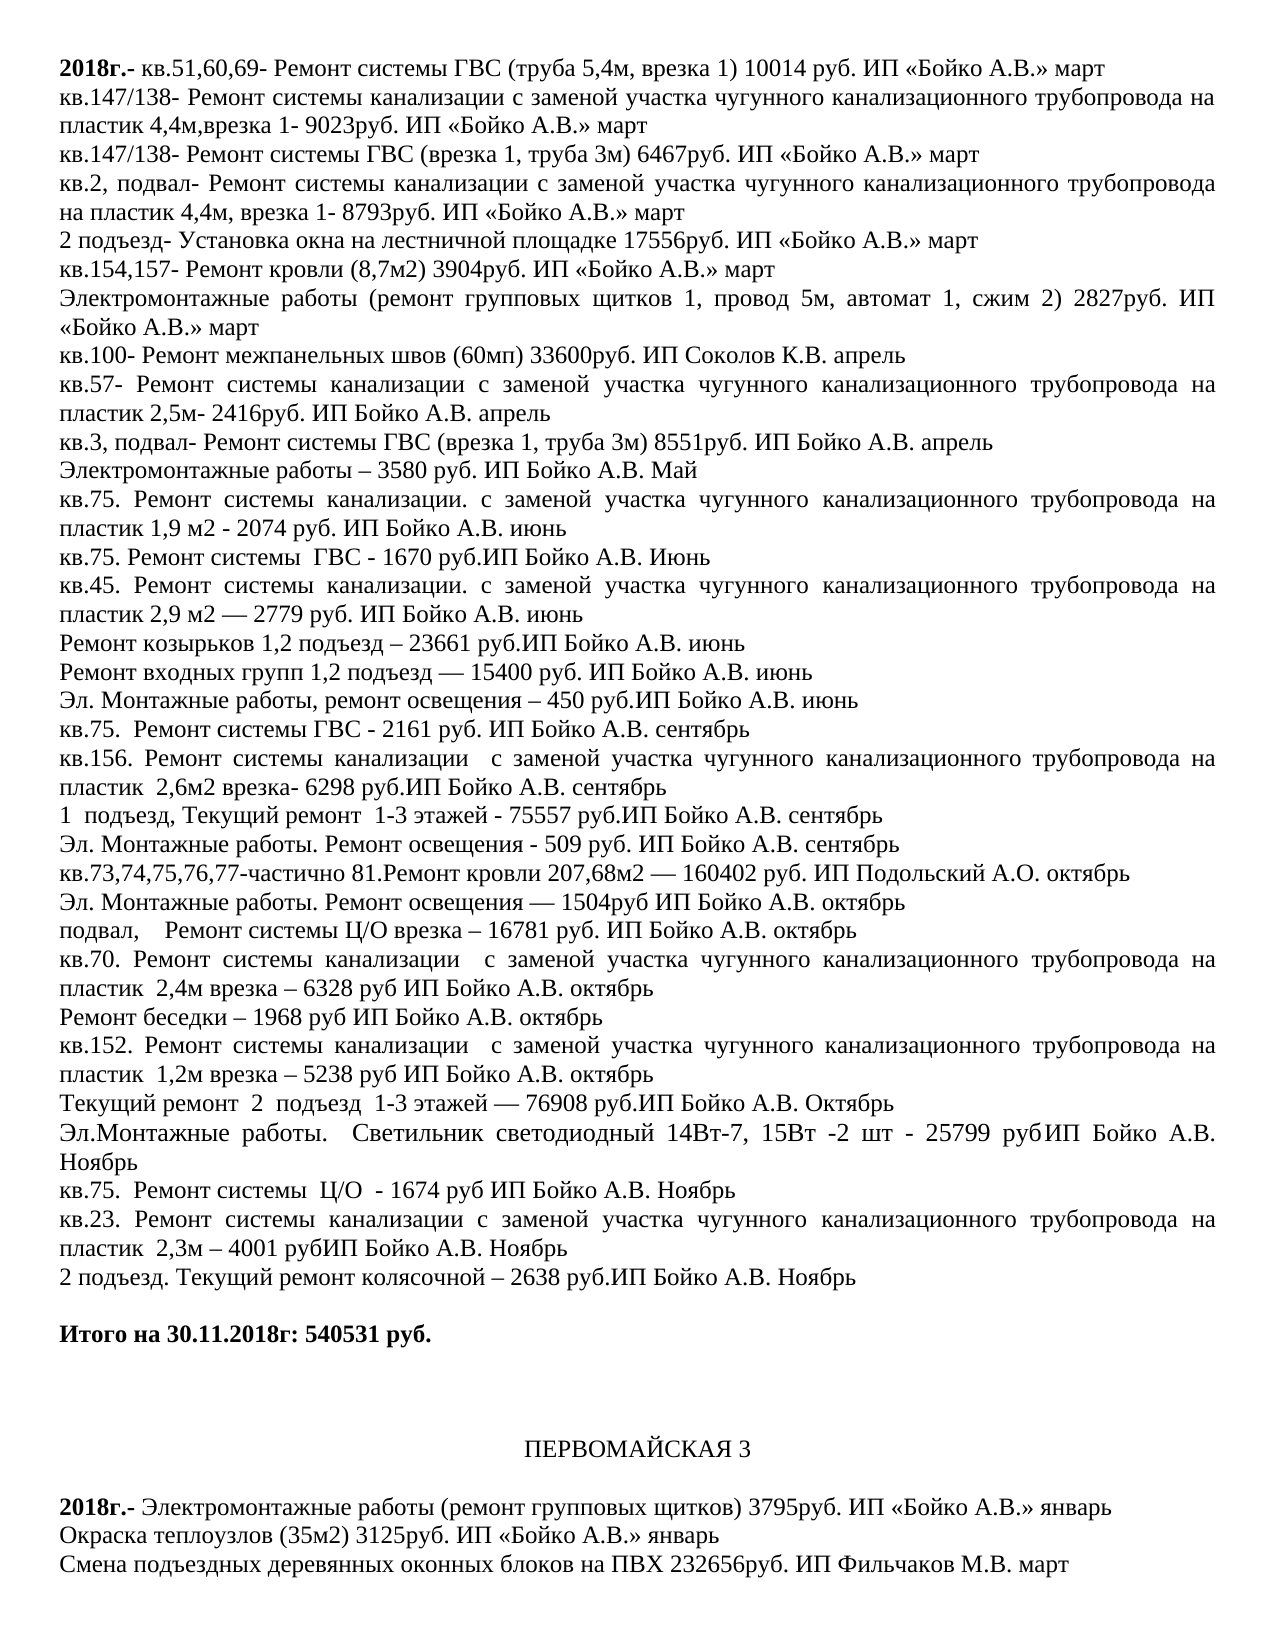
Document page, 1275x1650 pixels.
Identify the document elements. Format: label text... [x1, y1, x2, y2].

text Итого на 30.11.2018г: 540531 руб. [59, 1319, 1216, 1348]
text кв.3, подвал- Ремонт системы ГВС (врезка 1, труба 3м) 8551руб. ИП Бойко А.В. апрель [59, 427, 1216, 456]
text Текущий ремонт 2 подъезд 1-3 этажей — 76908 руб.ИП Бойко А.В. Октябрь [59, 1088, 1216, 1117]
text кв.100- Ремонт межпанельных швов (60мп) 33600руб. ИП Соколов К.В. апрель [59, 341, 1216, 369]
text Эл. Монтажные работы, ремонт освещения – 450 руб.ИП Бойко А.В. июнь [59, 686, 1216, 714]
text 2 подъезд- Установка окна на лестничной площадке 17556руб. ИП «Бойко А.В.» март [59, 226, 1216, 254]
text подвал, Ремонт системы Ц/О врезка – 16781 руб. ИП Бойко А.В. октябрь [59, 916, 1216, 944]
text кв.75. Ремонт системы ГВС - 2161 руб. ИП Бойко А.В. сентябрь [59, 714, 1216, 743]
text кв.152. Ремонт системы канализации с заменой участка чугунного канализационного трубопровода на пластик 1,2м врезка – 5238 руб ИП Бойко А.В. октябрь [59, 1031, 1216, 1088]
text кв.45. Ремонт системы канализации. с заменой участка чугунного канализационного трубопровода на пластик 2,9 м2 — 2779 руб. ИП Бойко А.В. июнь [59, 571, 1216, 628]
text Эл.Монтажные работы. Светильник светодиодный 14Вт-7, 15Вт -2 шт - 25799 рубИП Бойко А.В. Ноябрь [59, 1117, 1216, 1176]
text кв.73,74,75,76,77-частично 81.Ремонт кровли 207,68м2 — 160402 руб. ИП Подольский А.О. октябрь [59, 858, 1216, 887]
text Электромонтажные работы (ремонт групповых щитков 1, провод 5м, автомат 1, сжим 2) 2827руб. ИП «Бойко А.В.» март [59, 283, 1216, 341]
text кв.154,157- Ремонт кровли (8,7м2) 3904руб. ИП «Бойко А.В.» март [59, 254, 1216, 283]
text Эл. Монтажные работы. Ремонт освещения - 509 руб. ИП Бойко А.В. сентябрь [59, 829, 1216, 858]
text 1 подъезд, Текущий ремонт 1-3 этажей - 75557 руб.ИП Бойко А.В. сентябрь [59, 801, 1216, 829]
text Ремонт беседки – 1968 руб ИП Бойко А.В. октябрь [59, 1002, 1216, 1031]
text Электромонтажные работы – 3580 руб. ИП Бойко А.В. Май [59, 456, 1216, 484]
text кв.57- Ремонт системы канализации с заменой участка чугунного канализационного трубопровода на пластик 2,5м- 2416руб. ИП Бойко А.В. апрель [59, 369, 1216, 427]
text кв.75. Ремонт системы Ц/О - 1674 руб ИП Бойко А.В. Ноябрь [59, 1176, 1216, 1204]
text Эл. Монтажные работы. Ремонт освещения — 1504руб ИП Бойко А.В. октябрь [59, 887, 1216, 916]
text Смена подъездных деревянных оконных блоков на ПВХ 232656руб. ИП Фильчаков М.В. март [59, 1549, 1216, 1578]
text Окраска теплоузлов (35м2) 3125руб. ИП «Бойко А.В.» январь [59, 1521, 1216, 1549]
text Ремонт входных групп 1,2 подъезд — 15400 руб. ИП Бойко А.В. июнь [59, 657, 1216, 686]
text кв.147/138- Ремонт системы канализации с заменой участка чугунного канализационного трубопровода на пластик 4,4м,врезка 1- 9023руб. ИП «Бойко А.В.» март [59, 82, 1216, 139]
text 2018г.- кв.51,60,69- Ремонт системы ГВС (труба 5,4м, врезка 1) 10014 руб. ИП «Бойко А.В.» март [59, 53, 1216, 82]
text кв.75. Ремонт системы канализации. с заменой участка чугунного канализационного трубопровода на пластик 1,9 м2 - 2074 руб. ИП Бойко А.В. июнь [59, 484, 1216, 542]
text кв.2, подвал- Ремонт системы канализации с заменой участка чугунного канализационного трубопровода на пластик 4,4м, врезка 1- 8793руб. ИП «Бойко А.В.» март [59, 168, 1216, 226]
text кв.23. Ремонт системы канализации с заменой участка чугунного канализационного трубопровода на пластик 2,3м – 4001 рубИП Бойко А.В. Ноябрь [59, 1204, 1216, 1262]
text кв.156. Ремонт системы канализации с заменой участка чугунного канализационного трубопровода на пластик 2,6м2 врезка- 6298 руб.ИП Бойко А.В. сентябрь [59, 743, 1216, 801]
text кв.147/138- Ремонт системы ГВС (врезка 1, труба 3м) 6467руб. ИП «Бойко А.В.» март [59, 139, 1216, 168]
text 2018г.- Электромонтажные работы (ремонт групповых щитков) 3795руб. ИП «Бойко А.В.» январь [59, 1492, 1216, 1521]
text кв.75. Ремонт системы ГВС - 1670 руб.ИП Бойко А.В. Июнь [59, 542, 1216, 571]
text ПЕРВОМАЙСКАЯ 3 [59, 1434, 1216, 1463]
text 2 подъезд. Текущий ремонт колясочной – 2638 руб.ИП Бойко А.В. Ноябрь [59, 1262, 1216, 1291]
text кв.70. Ремонт системы канализации с заменой участка чугунного канализационного трубопровода на пластик 2,4м врезка – 6328 руб ИП Бойко А.В. октябрь [59, 944, 1216, 1002]
text Ремонт козырьков 1,2 подъезд – 23661 руб.ИП Бойко А.В. июнь [59, 628, 1216, 657]
